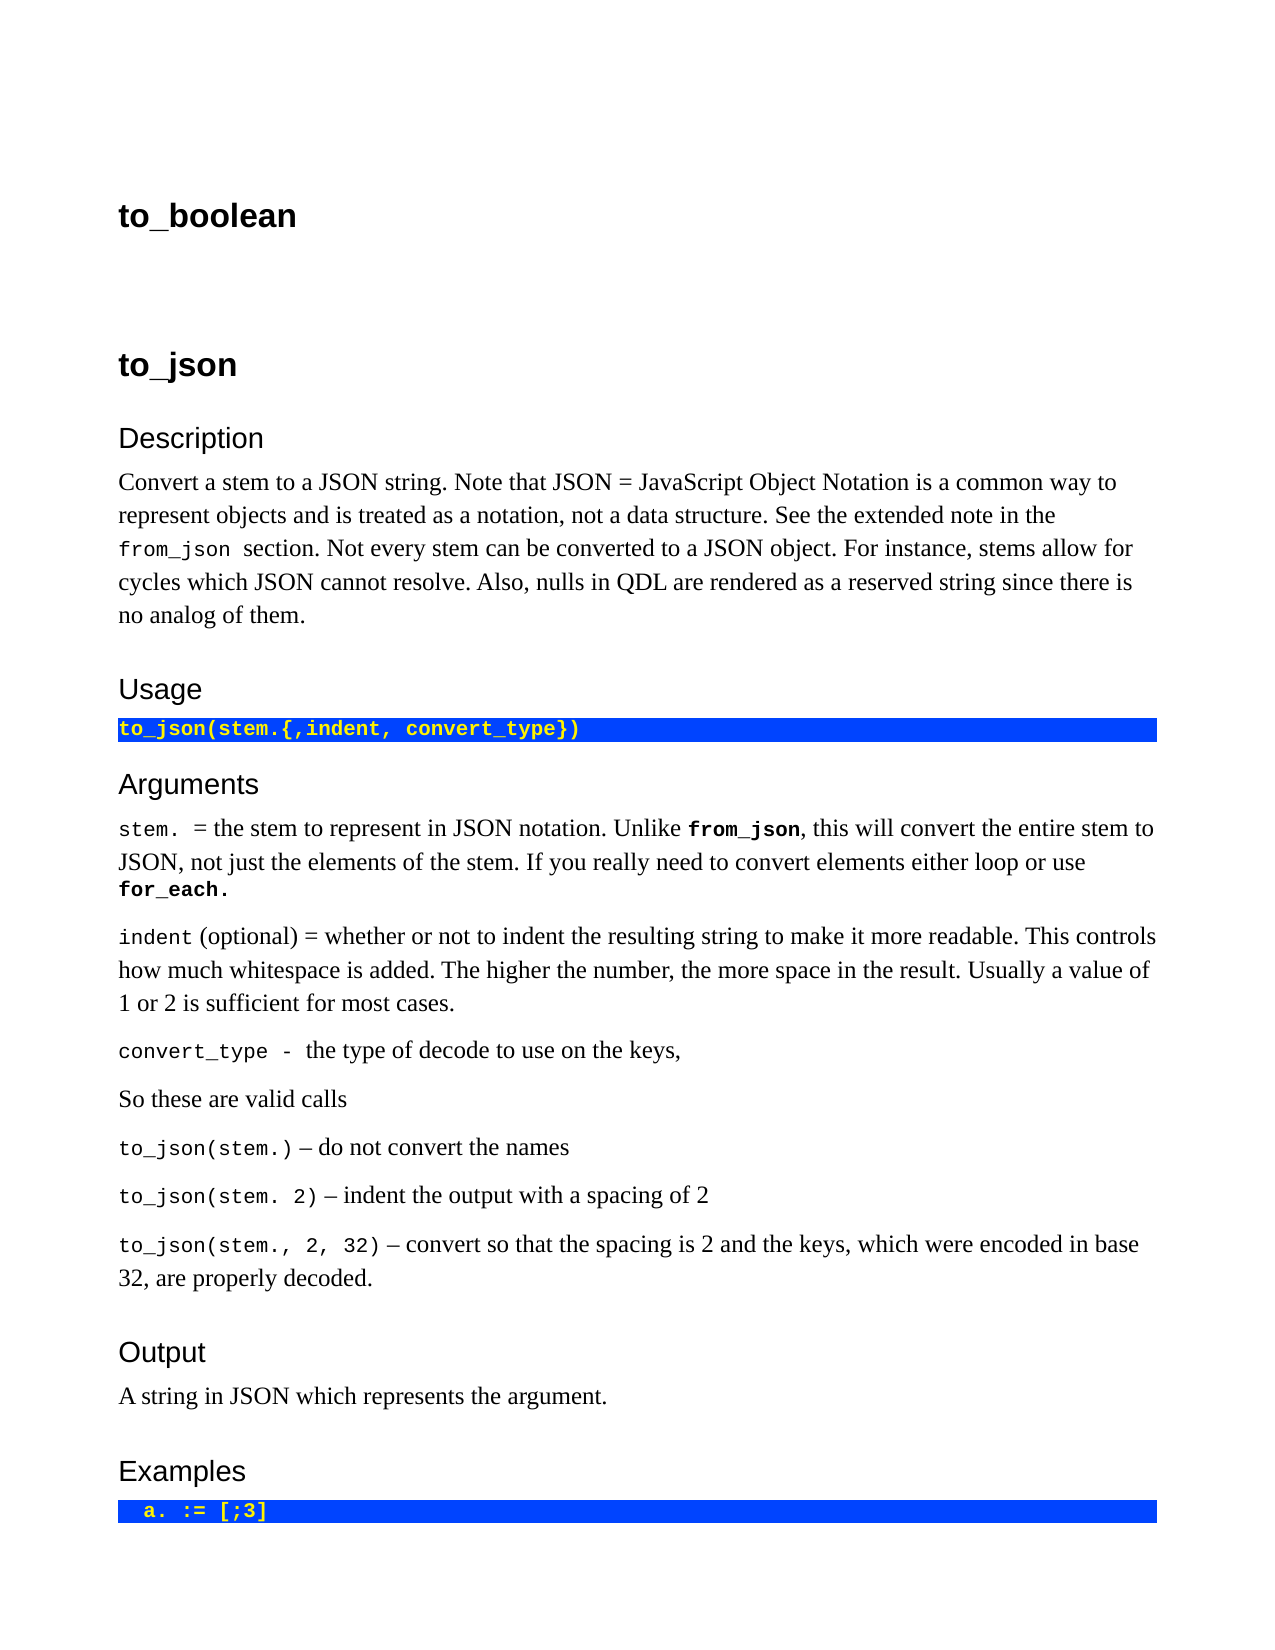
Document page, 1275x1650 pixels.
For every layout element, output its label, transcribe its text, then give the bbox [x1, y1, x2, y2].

subtitle Output [118, 1335, 1157, 1369]
subtitle Examples [118, 1454, 1157, 1487]
text to_json(stem.) – do not convert the names [118, 1132, 1157, 1161]
subtitle to_json [118, 267, 1157, 383]
text to_json(stem. 2) – indent the output with a spacing of 2 [118, 1180, 1157, 1210]
text to_json(stem.{,indent, convert_type}) [118, 718, 1157, 742]
text Convert a stem to a JSON string. Note that JSON = JavaScript Object Notation is a common way to represent objects and is treated as a notation, not a data structure. See the extended note in the from_json section. Not every stem can be converted to a JSON object. For instance, stems allow for cycles which JSON cannot resolve. Also, nulls in QDL are rendered as a reserved string since there is no analog of them. [118, 467, 1157, 628]
subtitle Description [118, 421, 1157, 454]
subtitle Usage [118, 672, 1157, 706]
subtitle to_boolean [118, 118, 1157, 234]
text indent (optional) = whether or not to indent the resulting string to make it more readable. This controls how much whitespace is added. The higher the number, the more space in the result. Usually a value of 1 or 2 is sufficient for most cases. [118, 921, 1157, 1017]
text stem. = the stem to represent in JSON notation. Unlike from_json, this will convert the entire stem to JSON, not just the elements of the stem. If you really need to convert elements either loop or use for_each. [118, 813, 1157, 903]
text So these are valid calls [118, 1084, 1157, 1113]
text convert_type - the type of decode to use on the keys, [118, 1036, 1157, 1065]
text to_json(stem., 2, 32) – convert so that the spacing is 2 and the keys, which were encoded in base 32, are properly decoded. [118, 1229, 1157, 1291]
text A string in JSON which represents the argument. [118, 1381, 1157, 1410]
subtitle Arguments [118, 767, 1157, 801]
text a. := [;3] [118, 1500, 1157, 1523]
